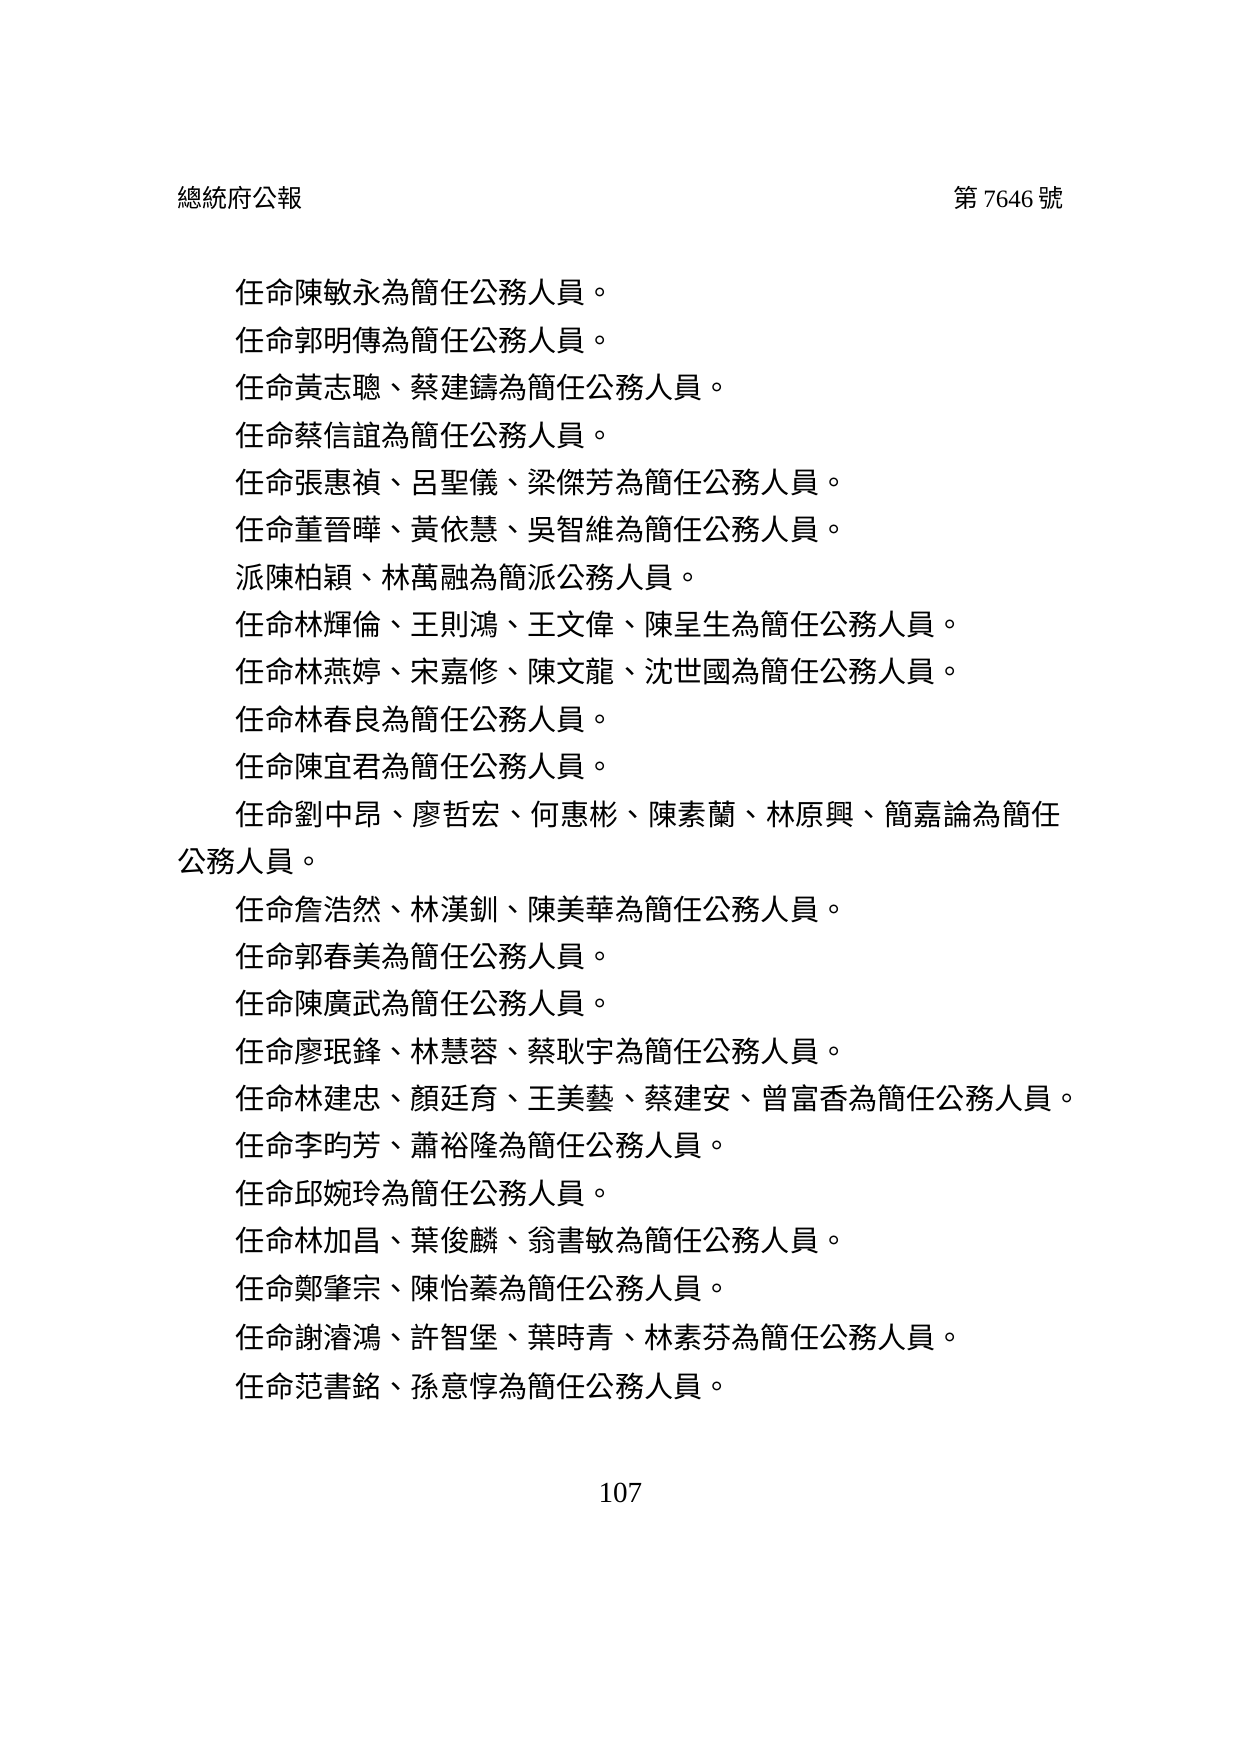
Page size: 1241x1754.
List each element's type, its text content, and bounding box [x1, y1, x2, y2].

text 任命陳廣武為簡任公務人員。 [177, 977, 1063, 1024]
text 任命林燕婷、宋嘉修、陳文龍、沈世國為簡任公務人員。 [177, 645, 1063, 692]
text 任命陳宜君為簡任公務人員。 [177, 740, 1063, 787]
text 任命李昀芳、蕭裕隆為簡任公務人員。 [177, 1119, 1063, 1166]
text 任命邱婉玲為簡任公務人員。 [177, 1166, 1063, 1214]
text 任命謝濬鴻、許智堡、葉時青、林素芬為簡任公務人員。 [177, 1315, 1063, 1357]
text 任命詹浩然、林漢釧、陳美華為簡任公務人員。 [177, 882, 1063, 929]
text 任命林加昌、葉俊麟、翁書敏為簡任公務人員。 [177, 1214, 1063, 1261]
text 任命林建忠、顏廷育、王美藝、蔡建安、曾富香為簡任公務人員。 [177, 1072, 1063, 1119]
text 派陳柏穎、林萬融為簡派公務人員。 [177, 550, 1063, 598]
text 任命林春良為簡任公務人員。 [177, 692, 1063, 740]
text 任命劉中昂、廖哲宏、何惠彬、陳素蘭、林原興、簡嘉論為簡任公務人員。 [177, 787, 1063, 882]
text 任命陳敏永為簡任公務人員。 [177, 266, 1063, 313]
text 任命張惠禎、呂聖儀、梁傑芳為簡任公務人員。 [177, 455, 1063, 503]
text 任命范書銘、孫意惇為簡任公務人員。 [177, 1363, 1063, 1406]
text 任命郭春美為簡任公務人員。 [177, 929, 1063, 977]
text 任命董晉曄、黃依慧、吳智維為簡任公務人員。 [177, 503, 1063, 550]
text 任命郭明傳為簡任公務人員。 [177, 313, 1063, 361]
text 任命黃志聰、蔡建鑄為簡任公務人員。 [177, 361, 1063, 408]
text 任命廖珉鋒、林慧蓉、蔡耿宇為簡任公務人員。 [177, 1024, 1063, 1072]
text 任命林輝倫、王則鴻、王文偉、陳呈生為簡任公務人員。 [177, 598, 1063, 645]
text 任命蔡信誼為簡任公務人員。 [177, 408, 1063, 455]
text 任命鄭肇宗、陳怡蓁為簡任公務人員。 [177, 1261, 1063, 1308]
